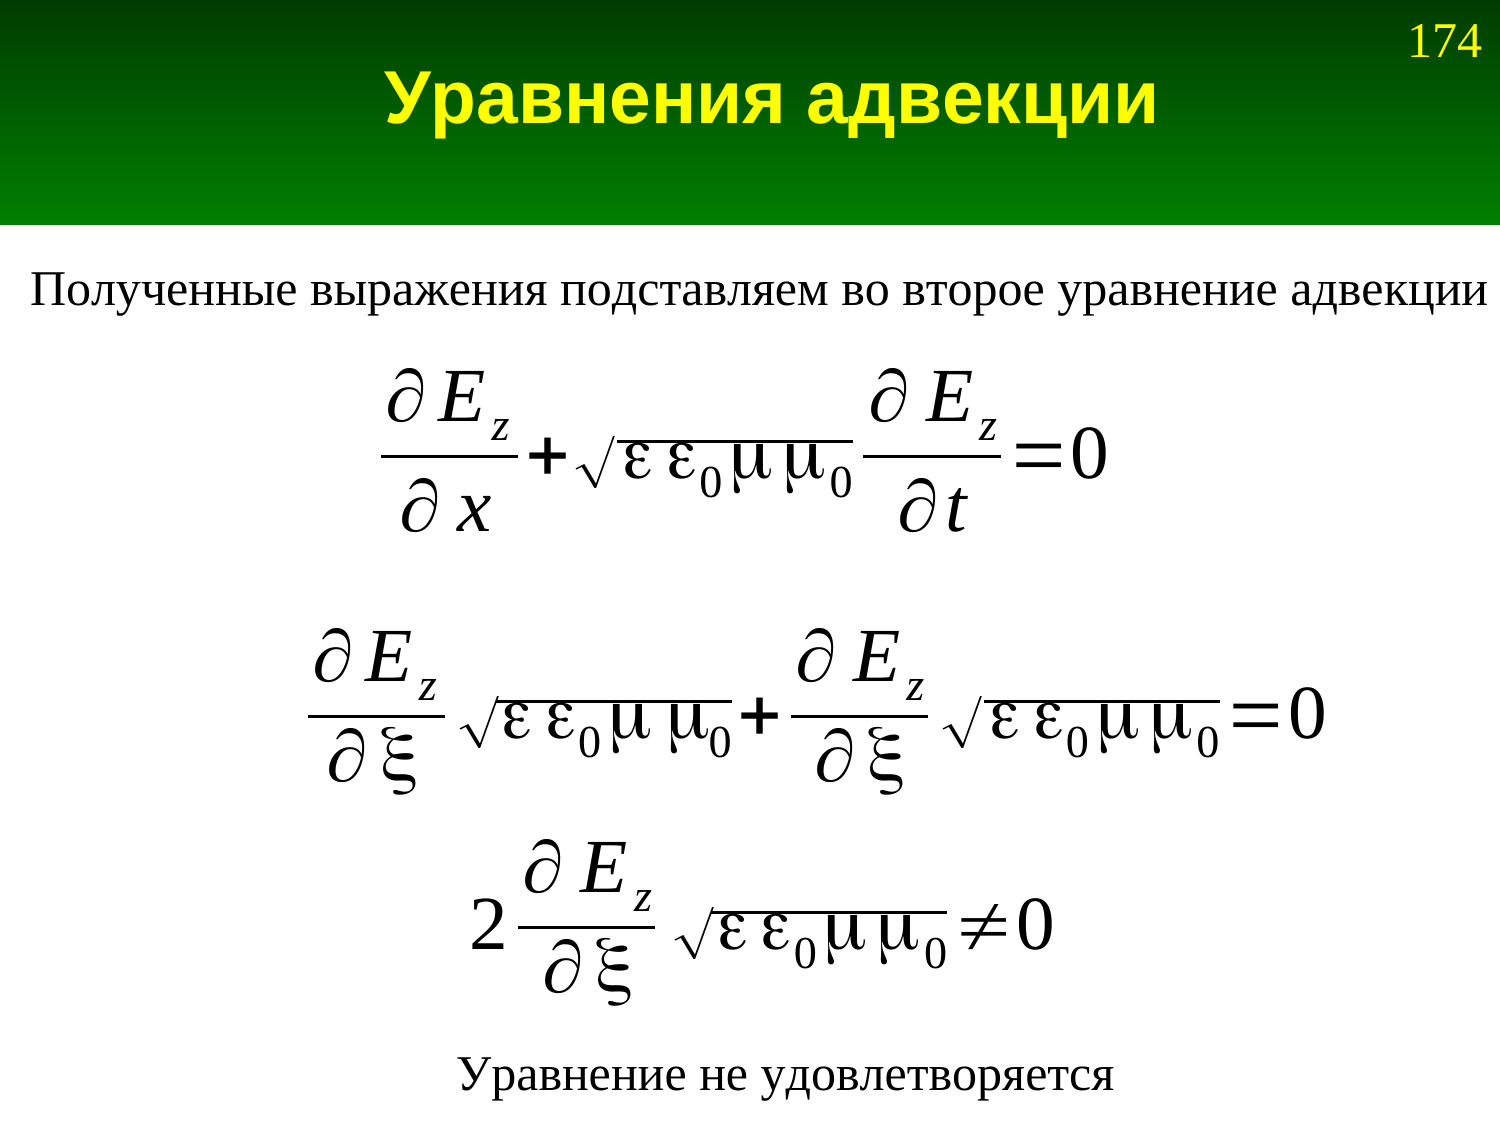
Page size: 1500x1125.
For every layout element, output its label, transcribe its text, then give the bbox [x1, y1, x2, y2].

text_box Полученные выражения подставляем во второе уравнение адвекции [15, 248, 1500, 323]
chart [356, 354, 1132, 549]
chart [450, 825, 1075, 1010]
chart [283, 614, 1347, 799]
title Уравнения адвекции [123, 0, 1399, 192]
text_box Уравнение не удовлетворяется [441, 1033, 1130, 1109]
